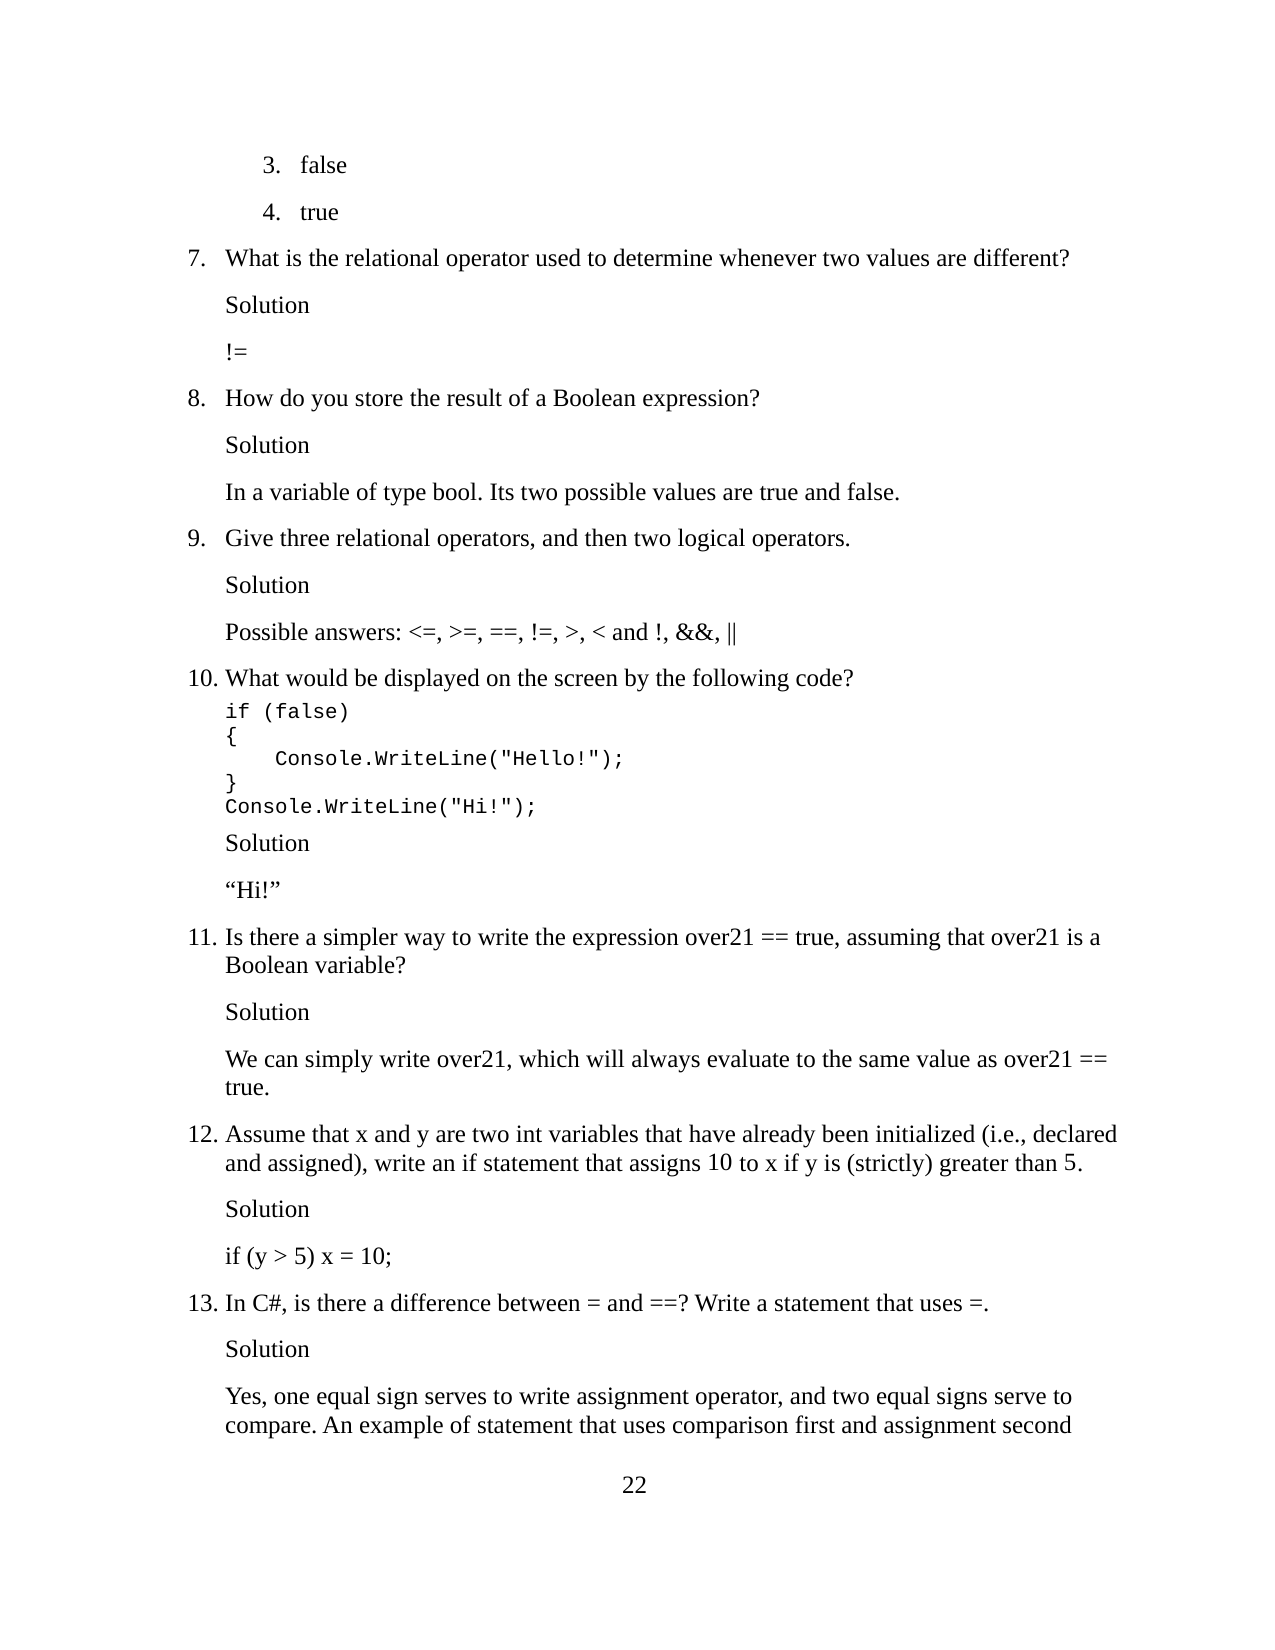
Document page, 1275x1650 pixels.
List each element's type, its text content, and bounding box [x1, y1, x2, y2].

list != [187, 337, 1125, 365]
list Give three relational operators, and then two logical operators. [187, 523, 1125, 552]
list Solution [187, 997, 1125, 1026]
list { [187, 725, 1125, 748]
list if (false) [187, 701, 1125, 725]
list Is there a simpler way to write the expression over21 == true, assuming that over21 is a Boolean variable? [187, 922, 1125, 979]
list In C#, is there a difference between = and ==? Write a statement that uses =. [187, 1288, 1125, 1317]
list Solution [187, 570, 1125, 599]
list Yes, one equal sign serves to write assignment operator, and two equal signs serve to compare. An example of statement that uses comparison first and assignment second [187, 1381, 1125, 1439]
list Console.WriteLine("Hello!"); [187, 748, 1125, 772]
list Solution [187, 828, 1125, 857]
list How do you store the result of a Boolean expression? [187, 383, 1125, 412]
list Assume that x and y are two int variables that have already been initialized (i.e., declared and assigned), write an if statement that assigns to x if y is (strictly) greater than . [187, 1119, 1125, 1177]
list if (y > 5) x = 10; [187, 1241, 1125, 1270]
list Console.WriteLine("Hi!"); [187, 796, 1125, 819]
list true [262, 197, 1125, 225]
list Solution [187, 1334, 1125, 1363]
list What would be displayed on the screen by the following code? [187, 663, 1125, 692]
list Solution [187, 290, 1125, 319]
list What is the relational operator used to determine whenever two values are different? [187, 243, 1125, 272]
list “Hi!” [187, 875, 1125, 904]
list } [187, 772, 1125, 796]
list false [262, 150, 1125, 179]
list Solution [187, 1194, 1125, 1223]
list Solution [187, 430, 1125, 459]
list We can simply write over21, which will always evaluate to the same value as over21 == true. [187, 1044, 1125, 1101]
list In a variable of type bool. Its two possible values are true and false. [187, 477, 1125, 505]
list Possible answers: <=, >=, ==, !=, >, < and !, &&, || [187, 617, 1125, 645]
